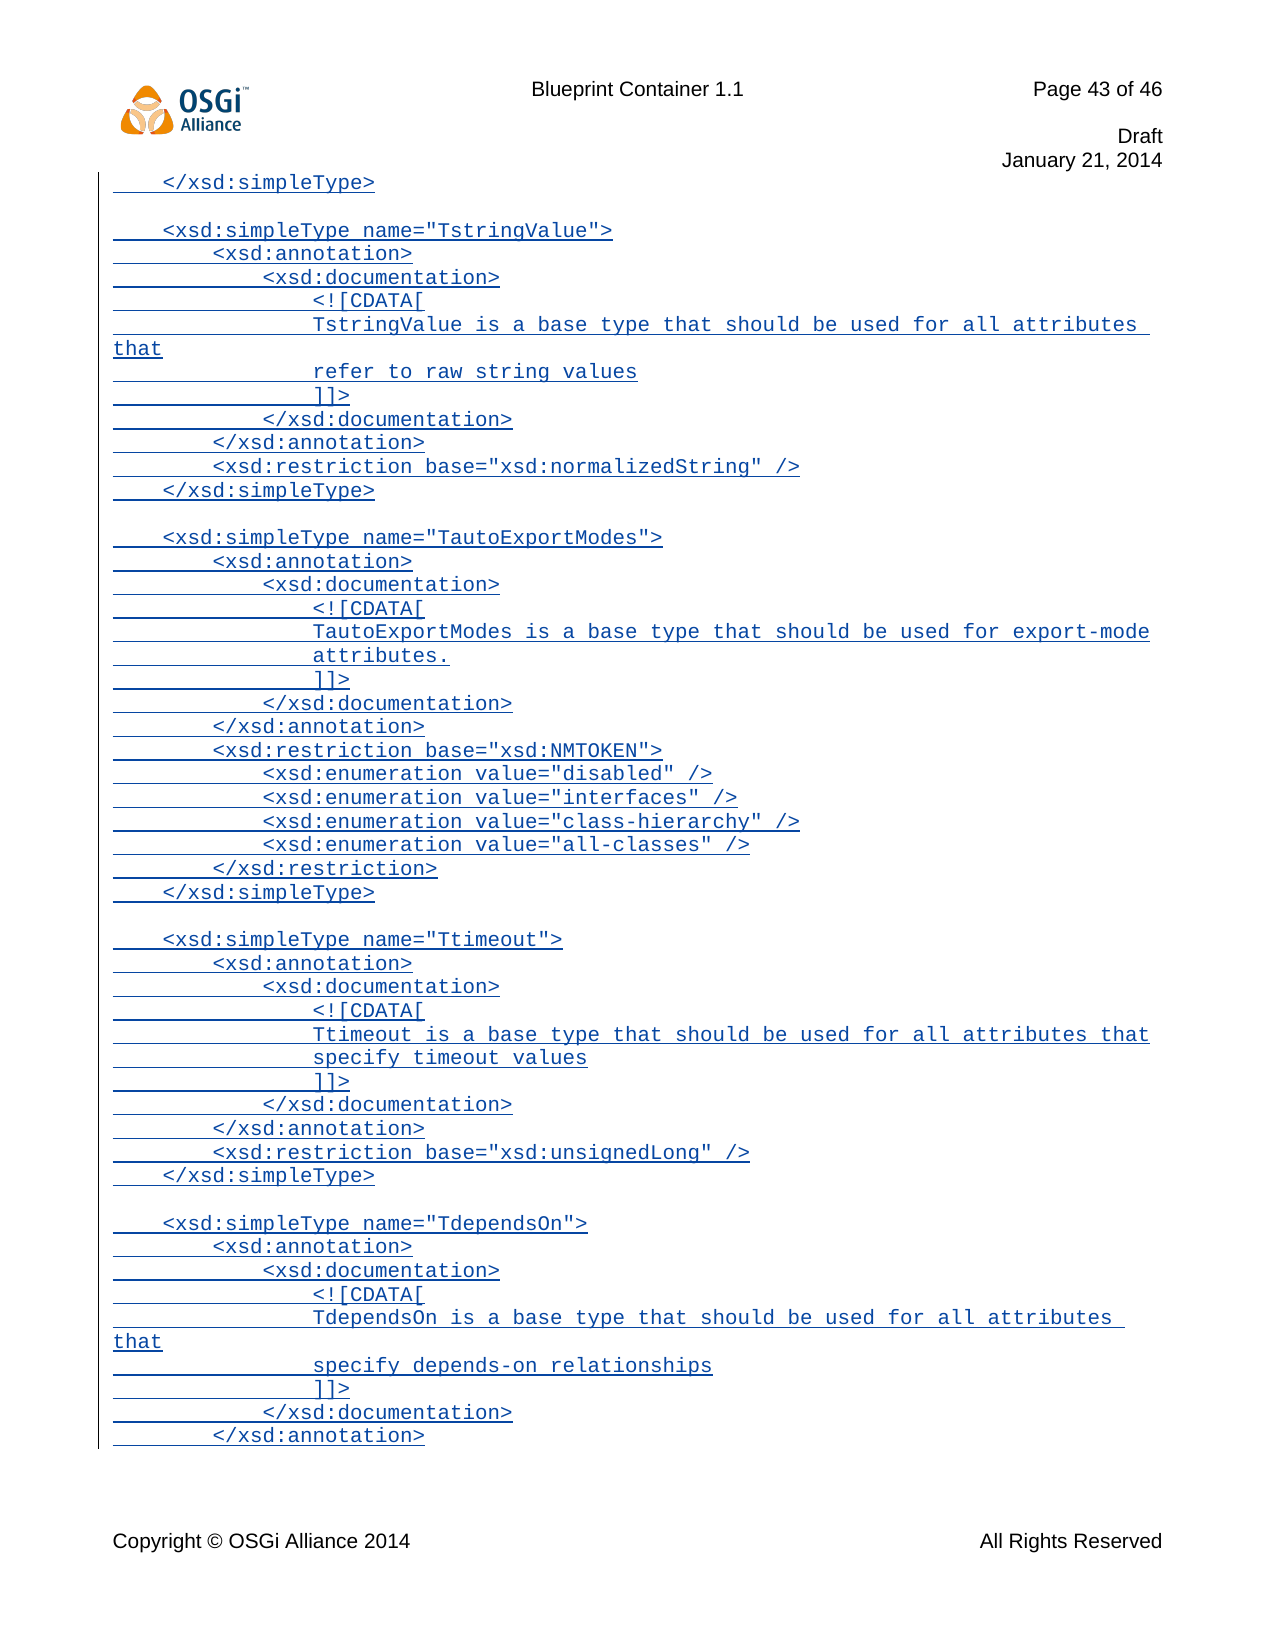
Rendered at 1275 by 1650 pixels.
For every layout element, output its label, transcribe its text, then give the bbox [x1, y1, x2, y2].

picture [113, 78, 257, 142]
text </xsd:simpleType> <xsd:simpleType name="TstringValue"> <xsd:annotation> <xsd:documentation> <![CDATA[ TstringValue is a base type that should be used for all attributes that refer to raw string values ]]> </xsd:documentation> </xsd:annotation> <xsd:restriction base="xsd:normalizedString" /> </xsd:simpleType> <xsd:simpleType name="TautoExportModes"> <xsd:annotation> <xsd:documentation> <![CDATA[ TautoExportModes is a base type that should be used for export-mode attributes. ]]> </xsd:documentation> </xsd:annotation> <xsd:restriction base="xsd:NMTOKEN"> <xsd:enumeration value="disabled" /> <xsd:enumeration value="interfaces" /> <xsd:enumeration value="class-hierarchy" /> <xsd:enumeration value="all-classes" /> </xsd:restriction> </xsd:simpleType> <xsd:simpleType name="Ttimeout"> <xsd:annotation> <xsd:documentation> <![CDATA[ Ttimeout is a base type that should be used for all attributes that specify timeout values ]]> </xsd:documentation> </xsd:annotation> <xsd:restriction base="xsd:unsignedLong" /> </xsd:simpleType> <xsd:simpleType name="TdependsOn"> <xsd:annotation> <xsd:documentation> <![CDATA[ TdependsOn is a base type that should be used for all attributes that specify depends-on relationships ]]> </xsd:documentation> </xsd:annotation> [112, 172, 1162, 1449]
